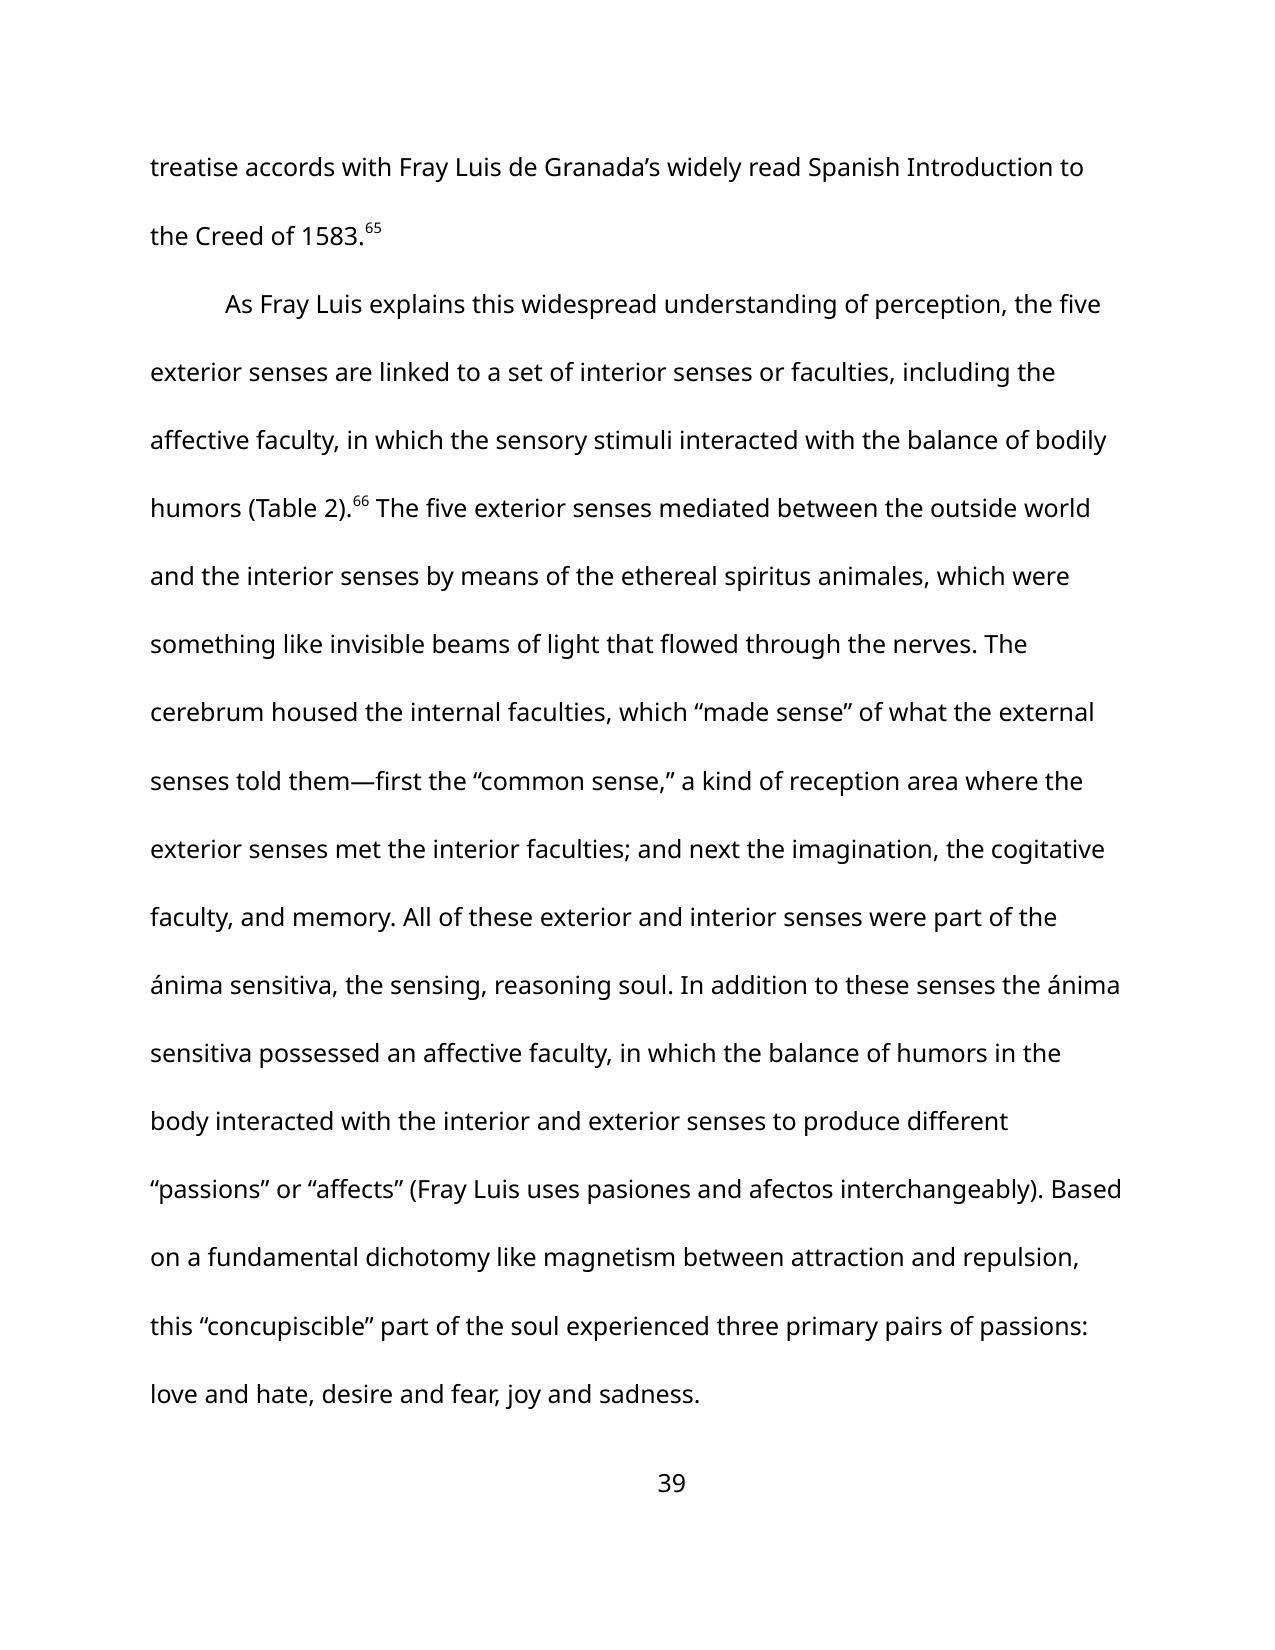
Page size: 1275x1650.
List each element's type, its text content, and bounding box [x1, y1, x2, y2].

text As Fray Luis explains this widespread understanding of perception, the five exterior senses are linked to a set of interior senses or faculties, including the affective faculty, in which the sensory stimuli interacted with the balance of bodily humors (Table 2). The five exterior senses mediated between the outside world and the interior senses by means of the ethereal spiritus animales, which were something like invisible beams of light that flowed through the nerves. The cerebrum housed the internal faculties, which “made sense” of what the external senses told them—first the “common sense,” a kind of reception area where the exterior senses met the interior faculties; and next the imagination, the cogitative faculty, and memory. All of these exterior and interior senses were part of the ánima sensitiva, the sensing, reasoning soul. In addition to these senses the ánima sensitiva possessed an affective faculty, in which the balance of humors in the body interacted with the interior and exterior senses to produce different “passions” or “affects” (Fray Luis uses pasiones and afectos interchangeably). Based on a fundamental dichotomy like magnetism between attraction and repulsion, this “concupiscible” part of the soul experienced three primary pairs of passions: love and hate, desire and fear, joy and sadness. [150, 286, 1125, 1410]
text treatise accords with Fray Luis de Granada’s widely read Spanish Introduction to the Creed of 1583. [150, 150, 1125, 252]
